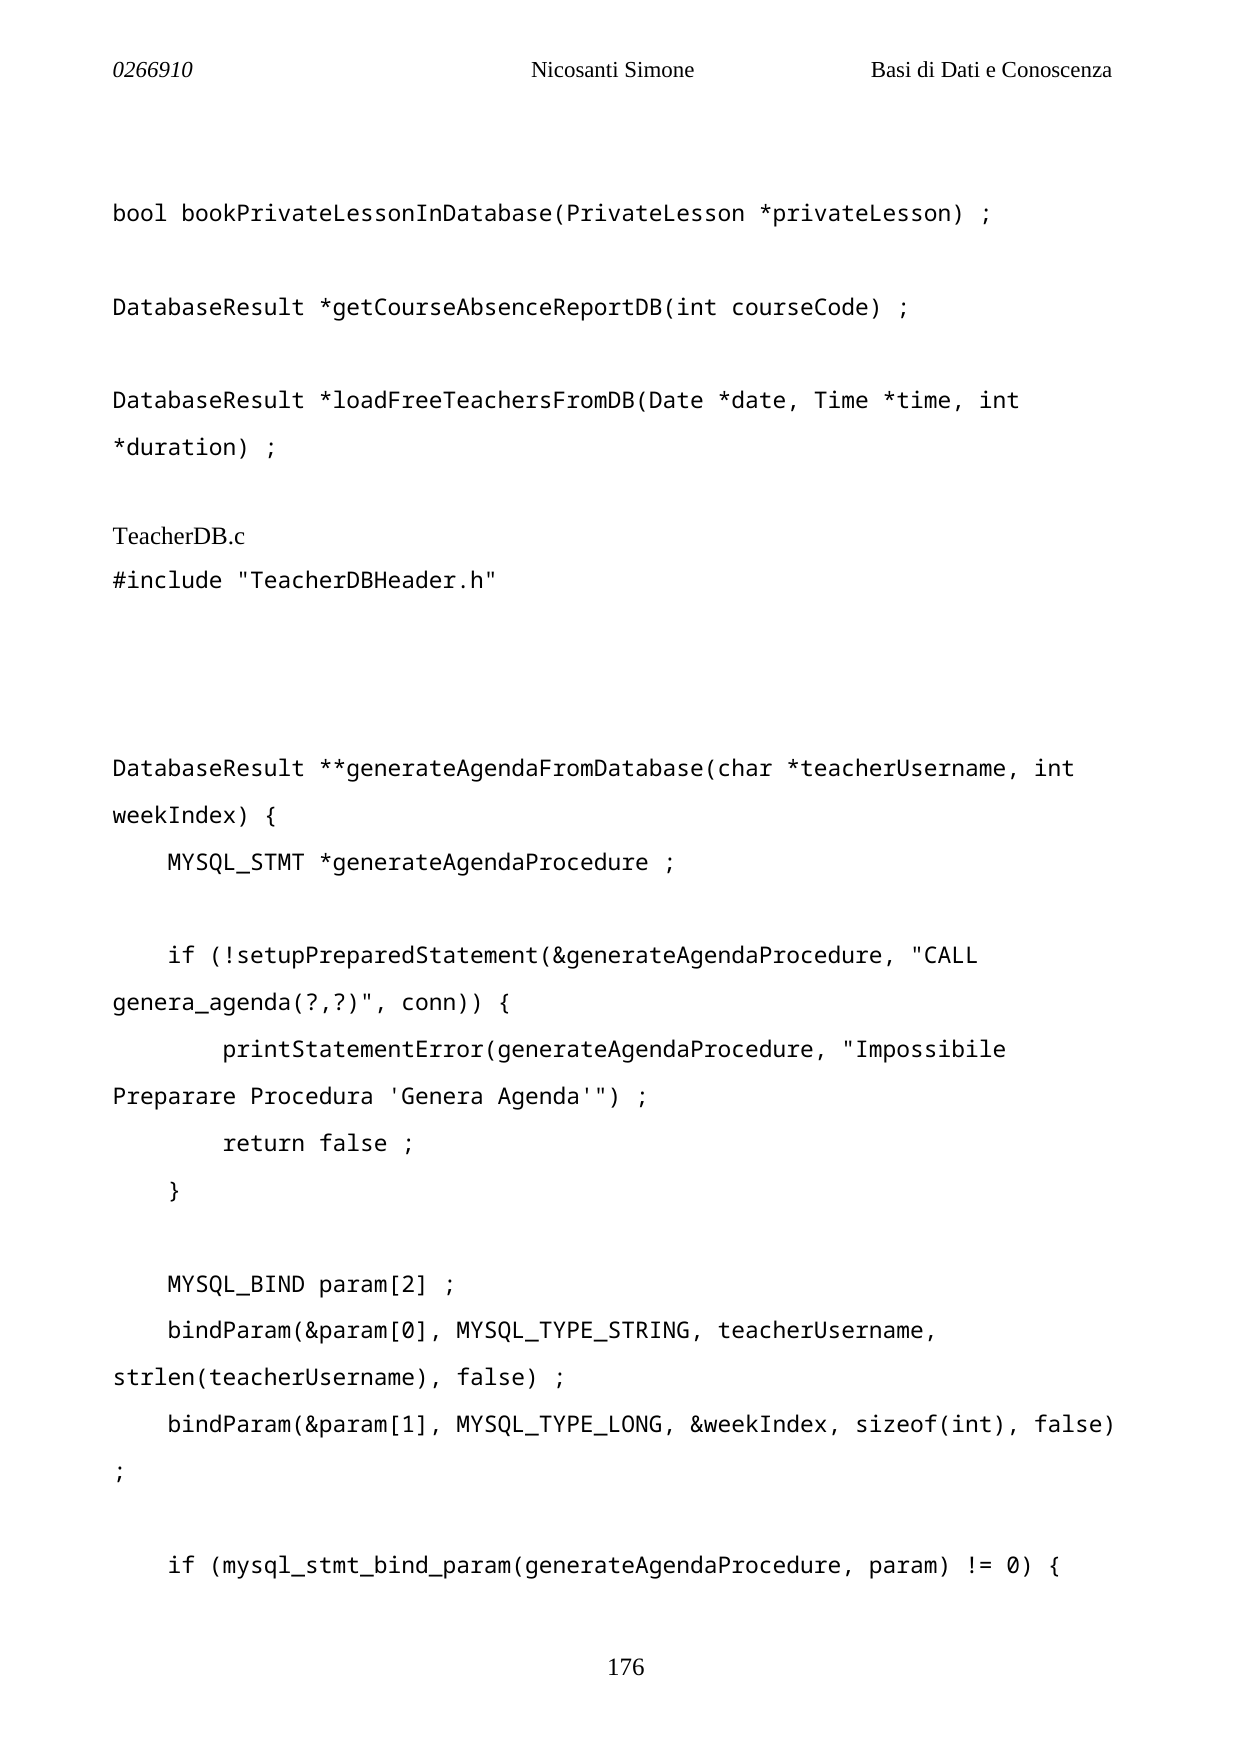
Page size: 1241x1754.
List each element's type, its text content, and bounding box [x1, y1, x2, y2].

text MYSQL_STMT *generateAgendaProcedure ; [112, 846, 1128, 877]
text bool bookPrivateLessonInDatabase(PrivateLesson *privateLesson) ; [112, 197, 1128, 228]
text DatabaseResult **generateAgendaFromDatabase(char *teacherUsername, int weekIndex) { [112, 752, 1128, 830]
text bindParam(&param[0], MYSQL_TYPE_STRING, teacherUsername, strlen(teacherUsername), false) ; [112, 1314, 1128, 1392]
text printStatementError(generateAgendaProcedure, "Impossibile Preparare Procedura 'Genera Agenda'") ; [112, 1033, 1128, 1111]
text } [112, 1174, 1128, 1205]
text MYSQL_BIND param[2] ; [112, 1267, 1128, 1299]
text if (!setupPreparedStatement(&generateAgendaProcedure, "CALL genera_agenda(?,?)", conn)) { [112, 939, 1128, 1017]
text TeacherDB.c [112, 521, 1128, 550]
text bindParam(&param[1], MYSQL_TYPE_LONG, &weekIndex, sizeof(int), false) ; [112, 1408, 1128, 1486]
text return false ; [112, 1127, 1128, 1158]
text DatabaseResult *getCourseAbsenceReportDB(int courseCode) ; [112, 291, 1128, 322]
text if (mysql_stmt_bind_param(generateAgendaProcedure, param) != 0) { [112, 1549, 1128, 1580]
text DatabaseResult *loadFreeTeachersFromDB(Date *date, Time *time, int *duration) ; [112, 384, 1128, 462]
text #include "TeacherDBHeader.h" [112, 564, 1128, 596]
